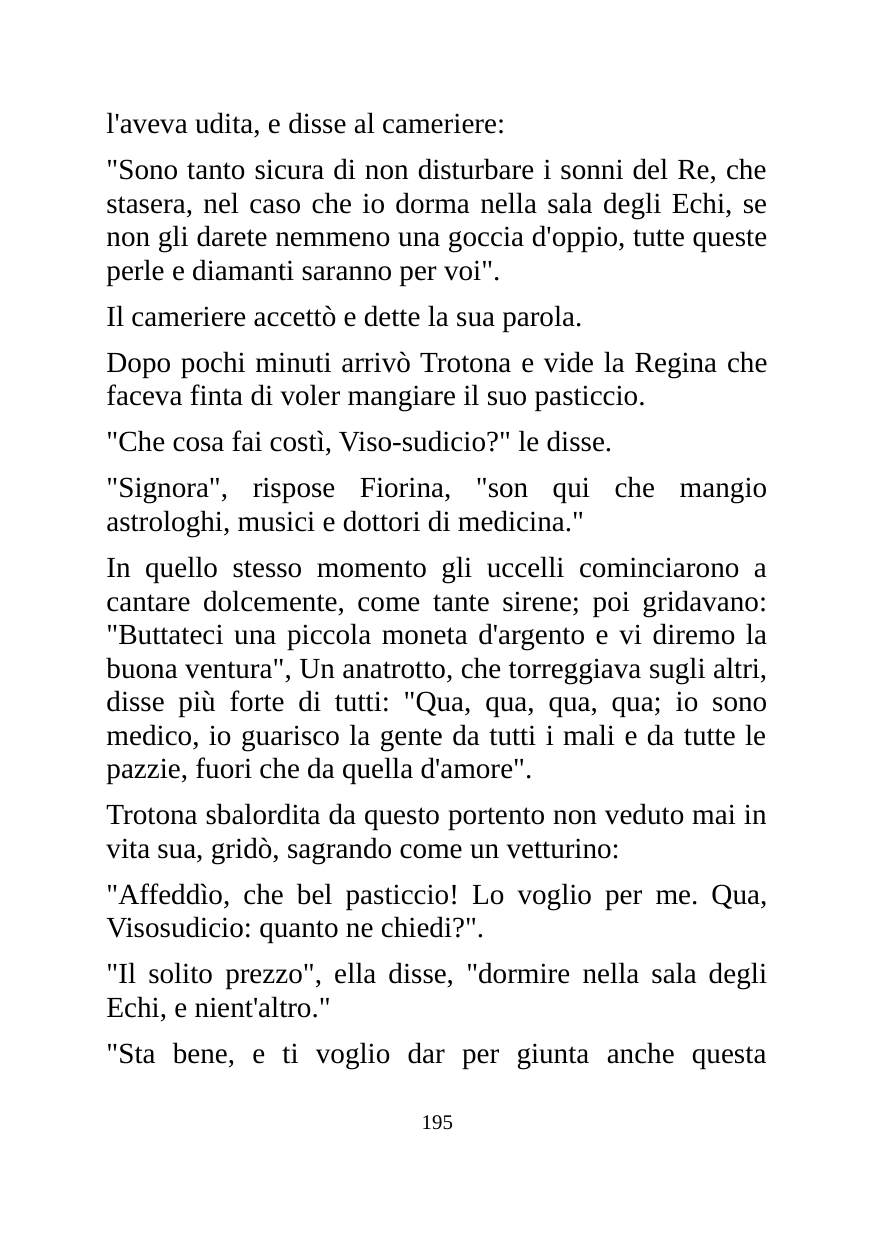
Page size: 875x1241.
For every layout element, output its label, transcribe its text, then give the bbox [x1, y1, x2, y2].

text Il cameriere accettò e dette la sua parola. [106, 299, 768, 332]
text "Che cosa fai costì, Viso-sudicio?" le disse. [106, 424, 768, 458]
text "Sta bene, e ti voglio dar per giunta anche questa [106, 1036, 768, 1070]
text Dopo pochi minuti arrivò Trotona e vide la Regina che faceva finta di voler mangiare il suo pasticcio. [106, 345, 768, 412]
text In quello stesso momento gli uccelli cominciarono a cantare dolcemente, come tante sirene; poi gridavano: "Buttateci una piccola moneta d'argento e vi diremo la buona ventura", Un anatrotto, che torreggiava sugli altri, disse più forte di tutti: "Qua, qua, qua, qua; io sono medico, io guarisco la gente da tutti i mali e da tutte le pazzie, fuori che da quella d'amore". [106, 550, 768, 785]
text l'aveva udita, e disse al cameriere: [106, 106, 768, 140]
text "Il solito prezzo", ella disse, "dormire nella sala degli Echi, e nient'altro." [106, 957, 768, 1024]
text "Sono tanto sicura di non disturbare i sonni del Re, che stasera, nel caso che io dorma nella sala degli Echi, se non gli darete nemmeno una goccia d'oppio, tutte queste perle e diamanti saranno per voi". [106, 152, 768, 286]
text "Affeddìo, che bel pasticcio! Lo voglio per me. Qua, Visosudicio: quanto ne chiedi?". [106, 877, 768, 944]
text Trotona sbalordita da questo portento non veduto mai in vita sua, gridò, sagrando come un vetturino: [106, 797, 768, 864]
text "Signora", rispose Fiorina, "son qui che mangio astrologhi, musici e dottori di medicina." [106, 471, 768, 538]
